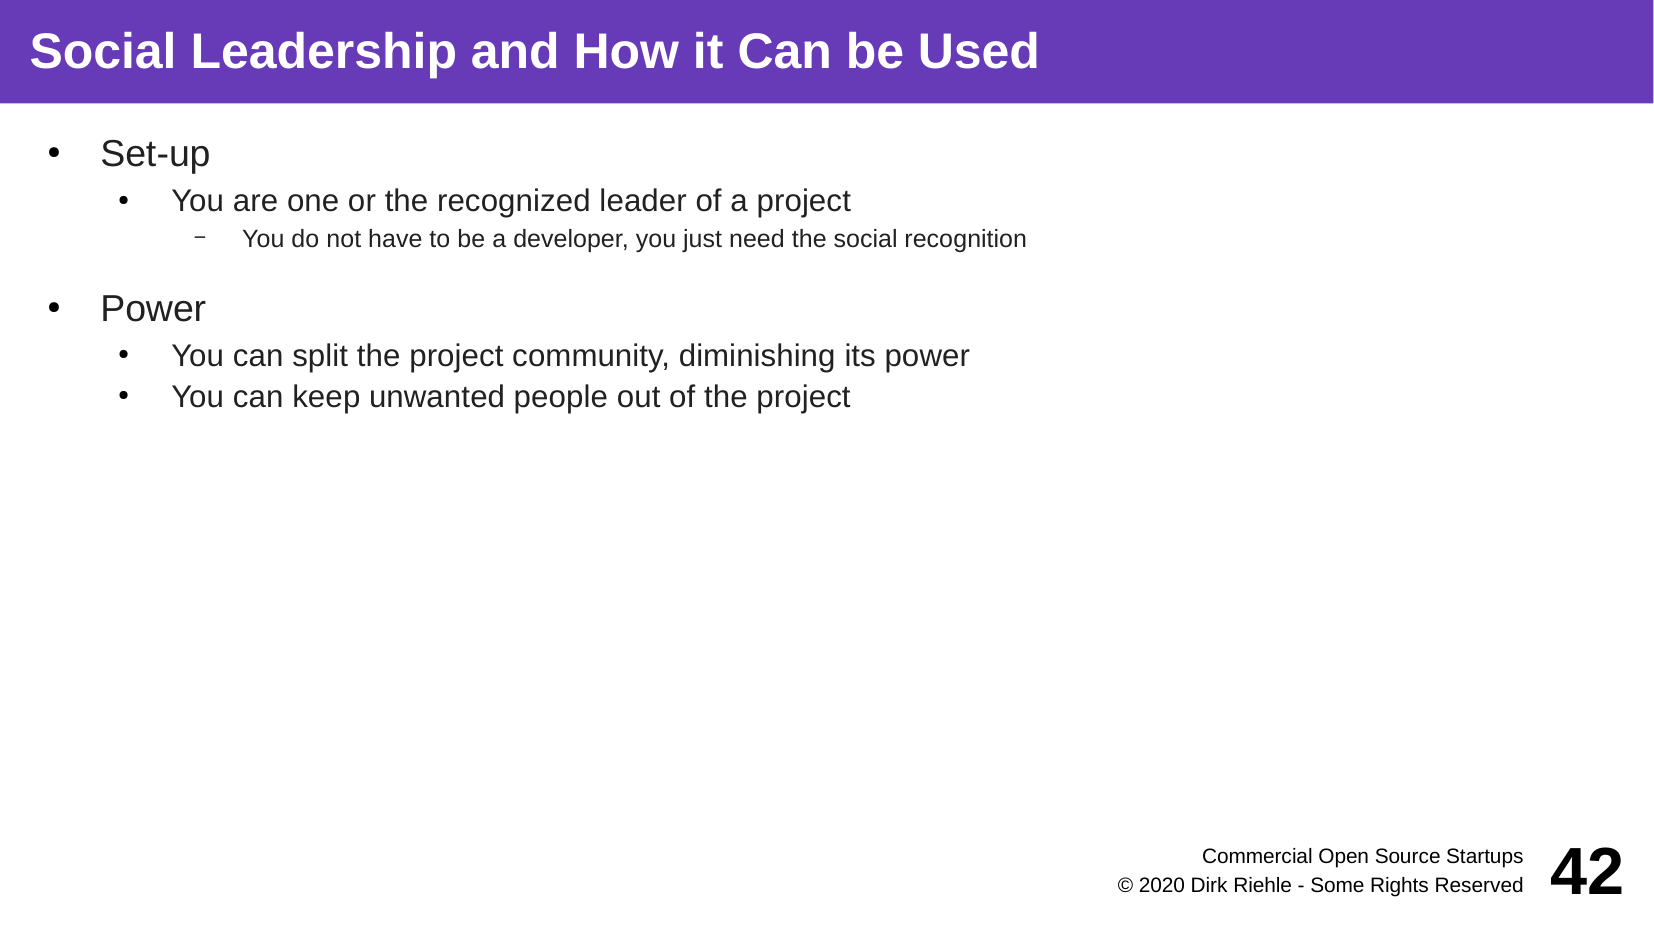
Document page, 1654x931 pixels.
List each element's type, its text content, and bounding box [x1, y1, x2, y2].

title Social Leadership and How it Can be Used [0, 0, 1654, 104]
list Set-up You are one or the recognized leader of a project You do not have to be a developer, you just need the social recognition Power You can split the project community, diminishing its power You can keep unwanted people out of the project [29, 132, 1625, 813]
